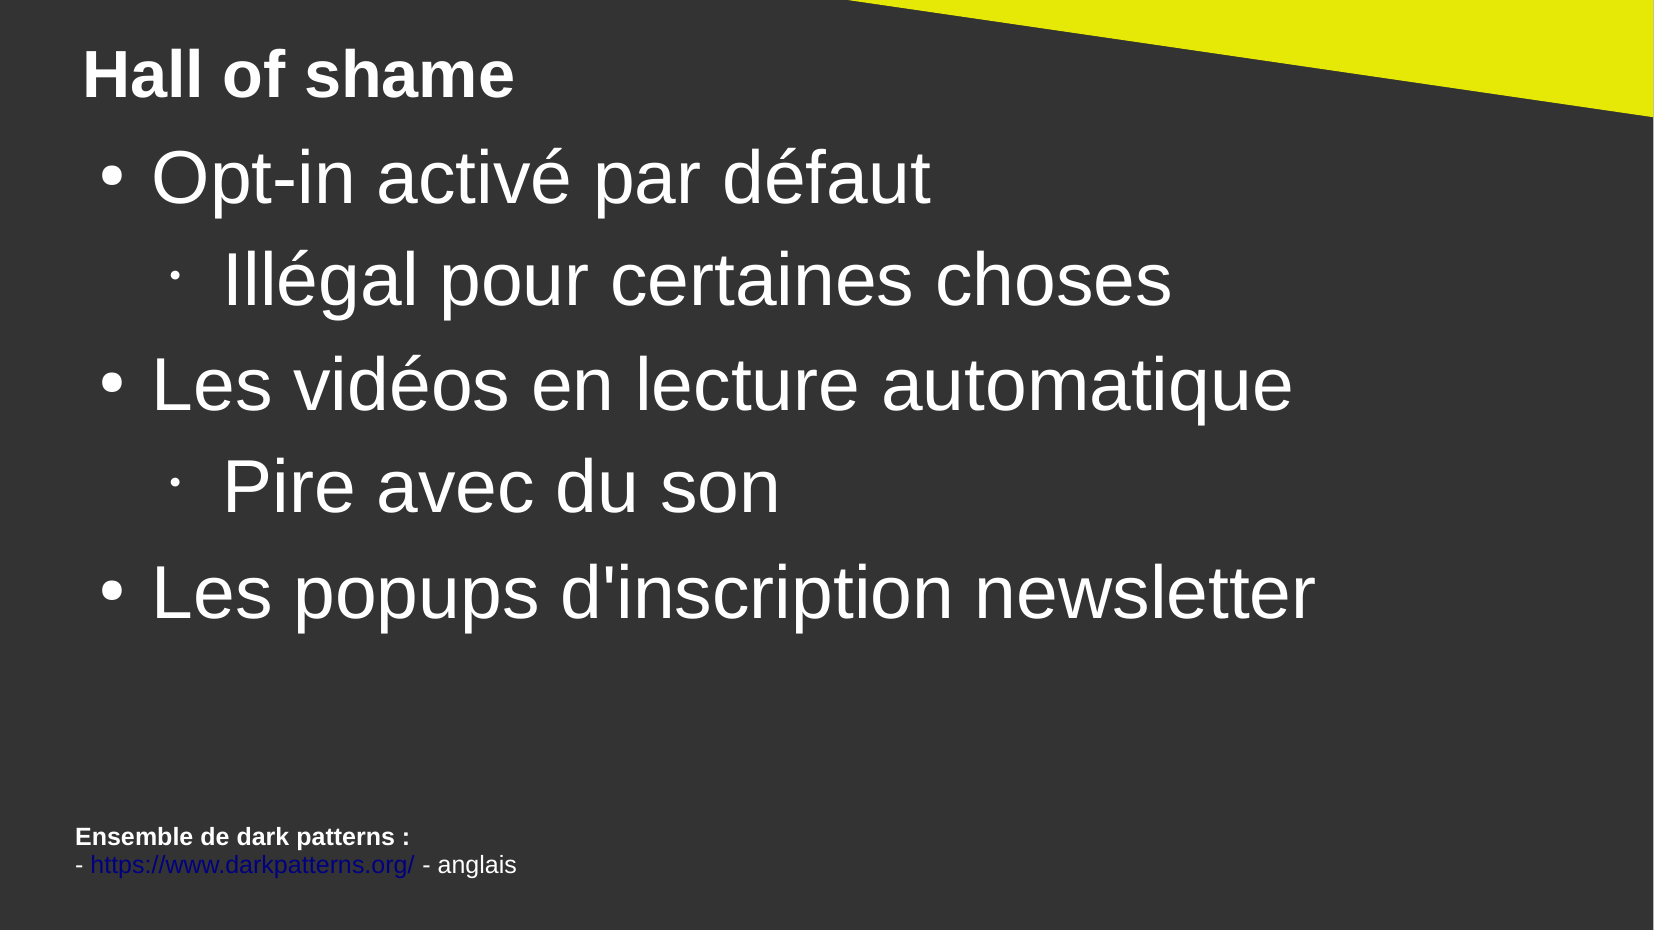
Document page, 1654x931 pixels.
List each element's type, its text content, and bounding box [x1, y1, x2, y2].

list Opt-in activé par défaut Illégal pour certaines choses Les vidéos en lecture automatique Pire avec du son Les popups d'inscription newsletter [80, 135, 1620, 709]
text_box [847, 0, 1654, 118]
title Hall of shame [82, 37, 1571, 114]
text_box Ensemble de dark patterns : - https://www.darkpatterns.org/ - anglais [60, 815, 1546, 898]
